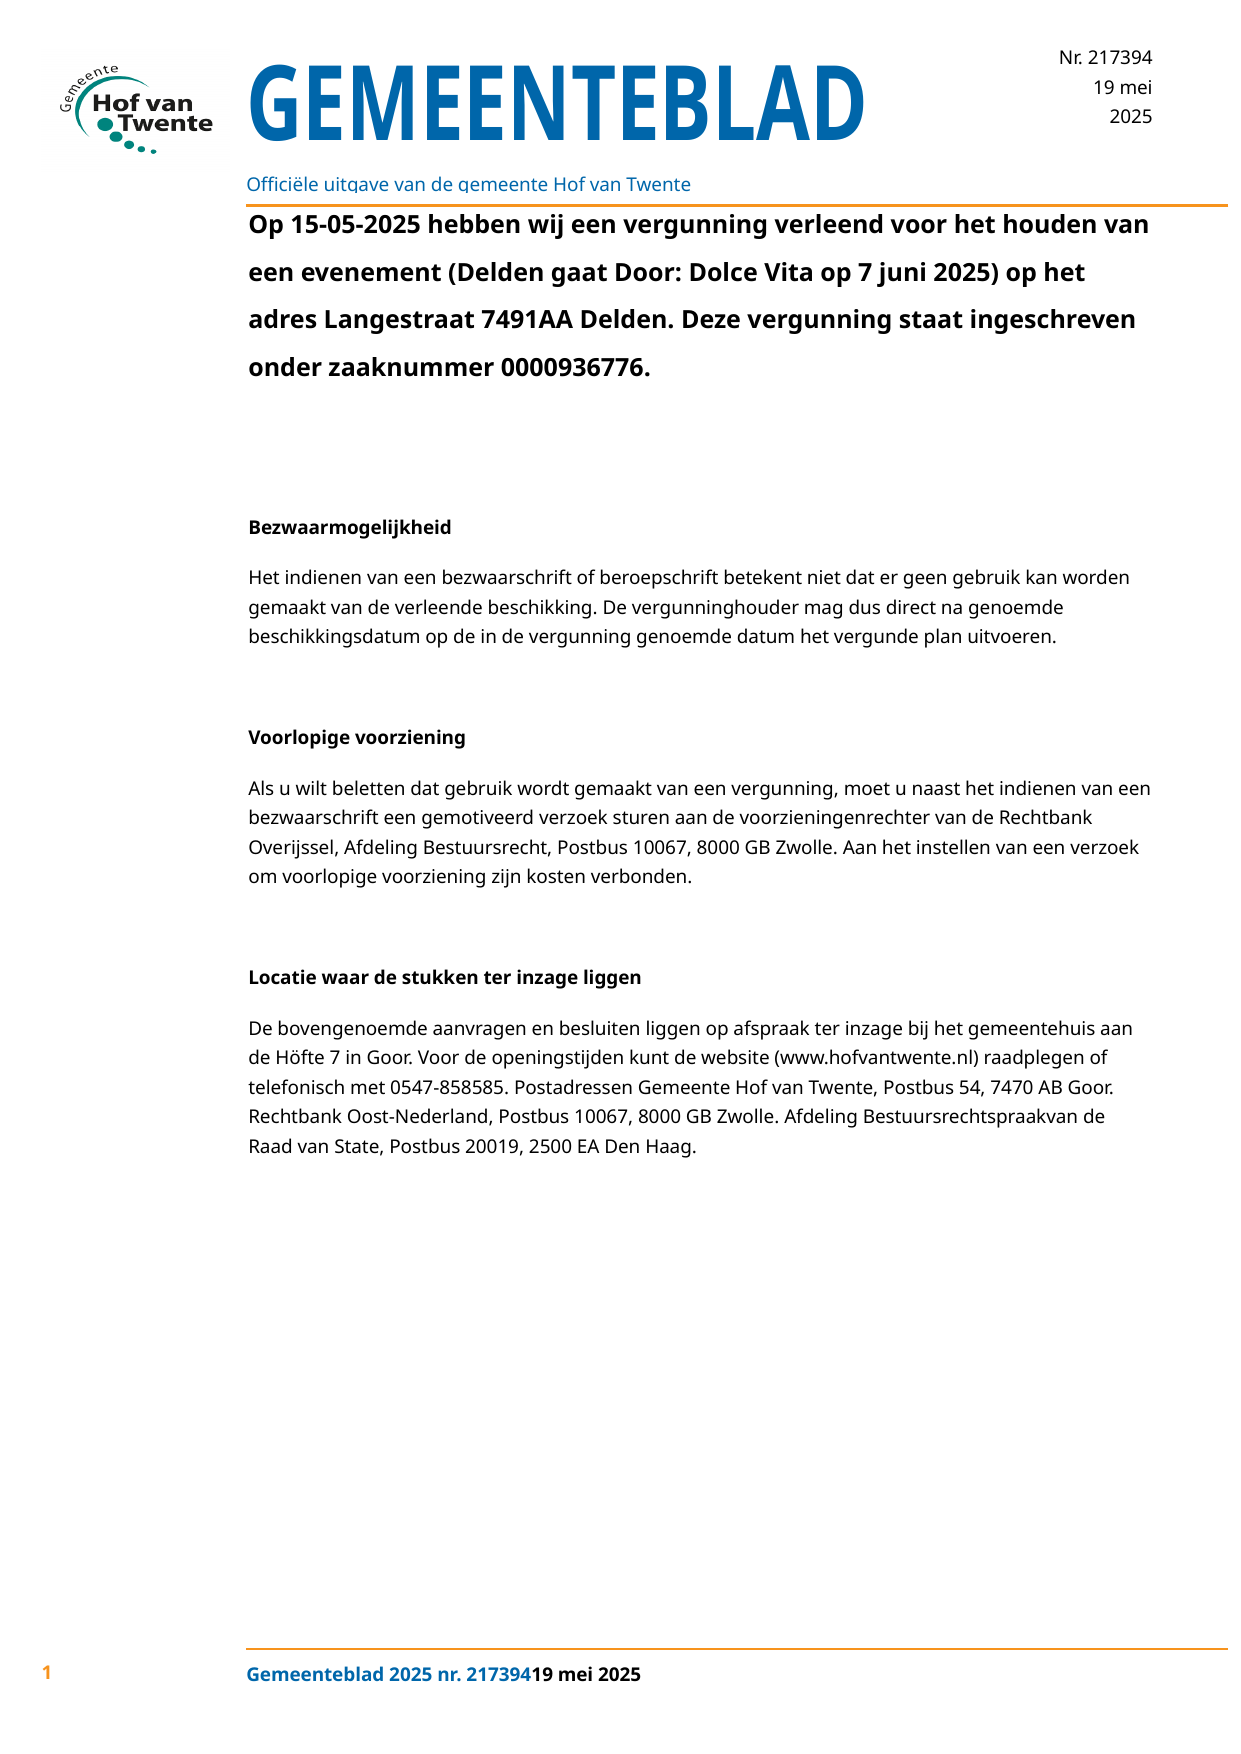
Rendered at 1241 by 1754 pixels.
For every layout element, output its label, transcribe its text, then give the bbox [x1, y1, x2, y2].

text Op 15-05-2025 hebben wij een vergunning verleend voor het houden van een evenement (Delden gaat Door: Dolce Vita op 7 juni 2025) op het adres Langestraat 7491AA Delden. Deze vergunning staat ingeschreven onder zaaknummer 0000936776. [248, 207, 1152, 384]
text Als u wilt beletten dat gebruik wordt gemaakt van een vergunning, moet u naast het indienen van een bezwaarschrift een gemotiveerd verzoek sturen aan de voorzieningenrechter van de Rechtbank Overijssel, Afdeling Bestuursrecht, Postbus 10067, 8000 GB Zwolle. Aan het instellen van een verzoek om voorlopige voorziening zijn kosten verbonden. [248, 775, 1152, 889]
text Voorlopige voorziening [248, 724, 1152, 750]
text Het indienen van een bezwaarschrift of beroepschrift betekent niet dat er geen gebruik kan worden gemaakt van de verleende beschikking. De vergunninghouder mag dus direct na genoemde beschikkingsdatum op de in de vergunning genoemde datum het vergunde plan uitvoeren. [248, 564, 1152, 649]
picture [41, 47, 231, 172]
text Locatie waar de stukken ter inzage liggen [248, 964, 1152, 990]
text Bezwaarmogelijkheid [248, 514, 1152, 540]
text De bovengenoemde aanvragen en besluiten liggen op afspraak ter inzage bij het gemeentehuis aan de Höfte 7 in Goor. Voor de openingstijden kunt de website (www.hofvantwente.nl) raadplegen of telefonisch met 0547-858585. Postadressen Gemeente Hof van Twente, Postbus 54, 7470 AB Goor. Rechtbank Oost-Nederland, Postbus 10067, 8000 GB Zwolle. Afdeling Bestuursrechtspraakvan de Raad van State, Postbus 20019, 2500 EA Den Haag. [248, 1015, 1152, 1159]
